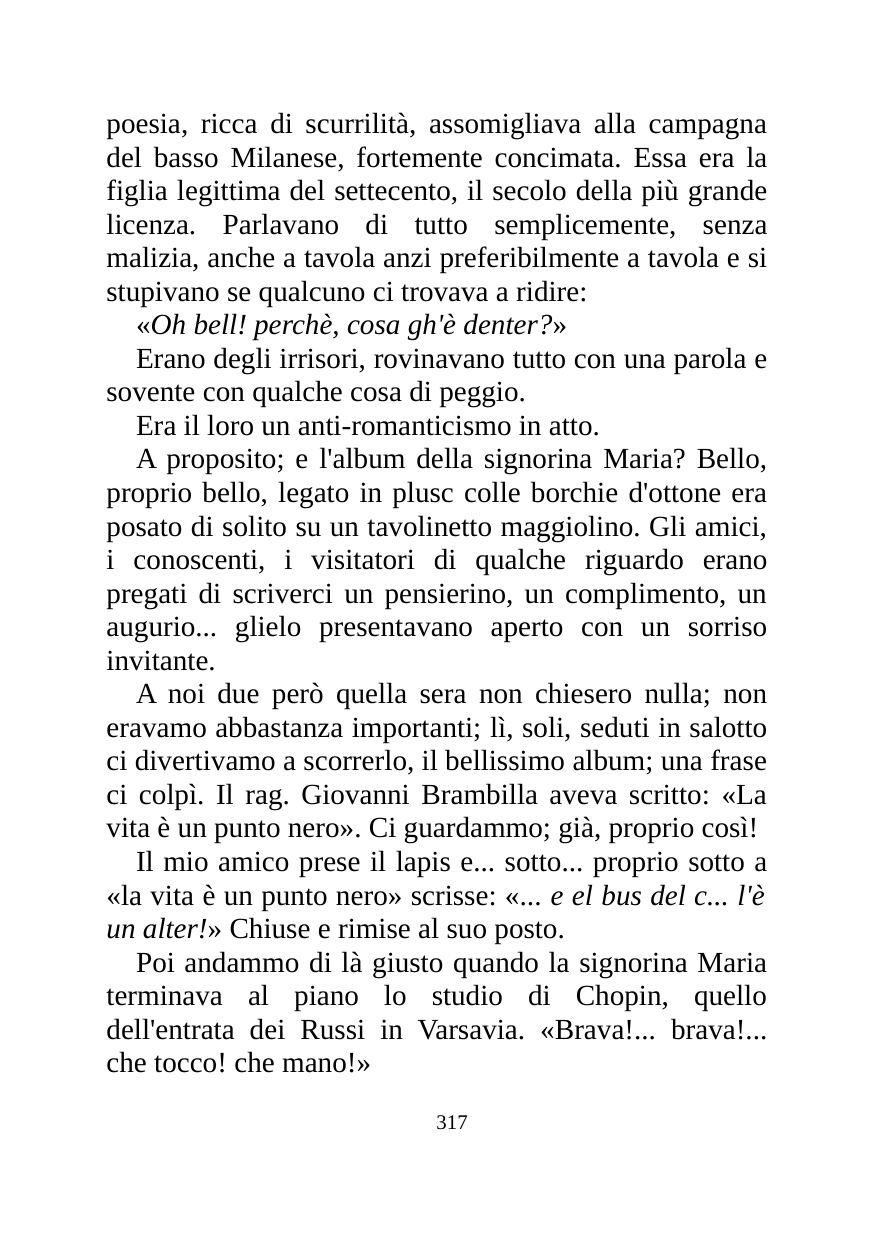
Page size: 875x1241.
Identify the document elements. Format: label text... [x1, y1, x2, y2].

text Era il loro un anti-romanticismo in atto. [106, 408, 768, 442]
text A noi due però quella sera non chiesero nulla; non eravamo abbastanza importanti; lì, soli, seduti in salotto ci divertivamo a scorrerlo, il bellissimo album; una frase ci colpì. Il rag. Giovanni Brambilla aveva scritto: «La vita è un punto nero». Ci guardammo; già, proprio così! [106, 676, 768, 844]
text poesia, ricca di scurrilità, assomigliava alla campagna del basso Milanese, fortemente concimata. Essa era la figlia legittima del settecento, il secolo della più grande licenza. Parlavano di tutto semplicemente, senza malizia, anche a tavola anzi preferibilmente a tavola e si stupivano se qualcuno ci trovava a ridire: [106, 106, 768, 307]
text «Oh bell! perchè, cosa gh'è denter?» [106, 307, 768, 341]
text A proposito; e l'album della signorina Maria? Bello, proprio bello, legato in plusc colle borchie d'ottone era posato di solito su un tavolinetto maggiolino. Gli amici, i conoscenti, i visitatori di qualche riguardo erano pregati di scriverci un pensierino, un complimento, un augurio... glielo presentavano aperto con un sorriso invitante. [106, 442, 768, 676]
text Il mio amico prese il lapis e... sotto... proprio sotto a «la vita è un punto nero» scrisse: «... e el bus del c... l'è un alter!» Chiuse e rimise al suo posto. [106, 844, 768, 945]
text Erano degli irrisori, rovinavano tutto con una parola e sovente con qualche cosa di peggio. [106, 341, 768, 408]
text Poi andammo di là giusto quando la signorina Maria terminava al piano lo studio di Chopin, quello dell'entrata dei Russi in Varsavia. «Brava!... brava!... che tocco! che mano!» [106, 945, 768, 1079]
